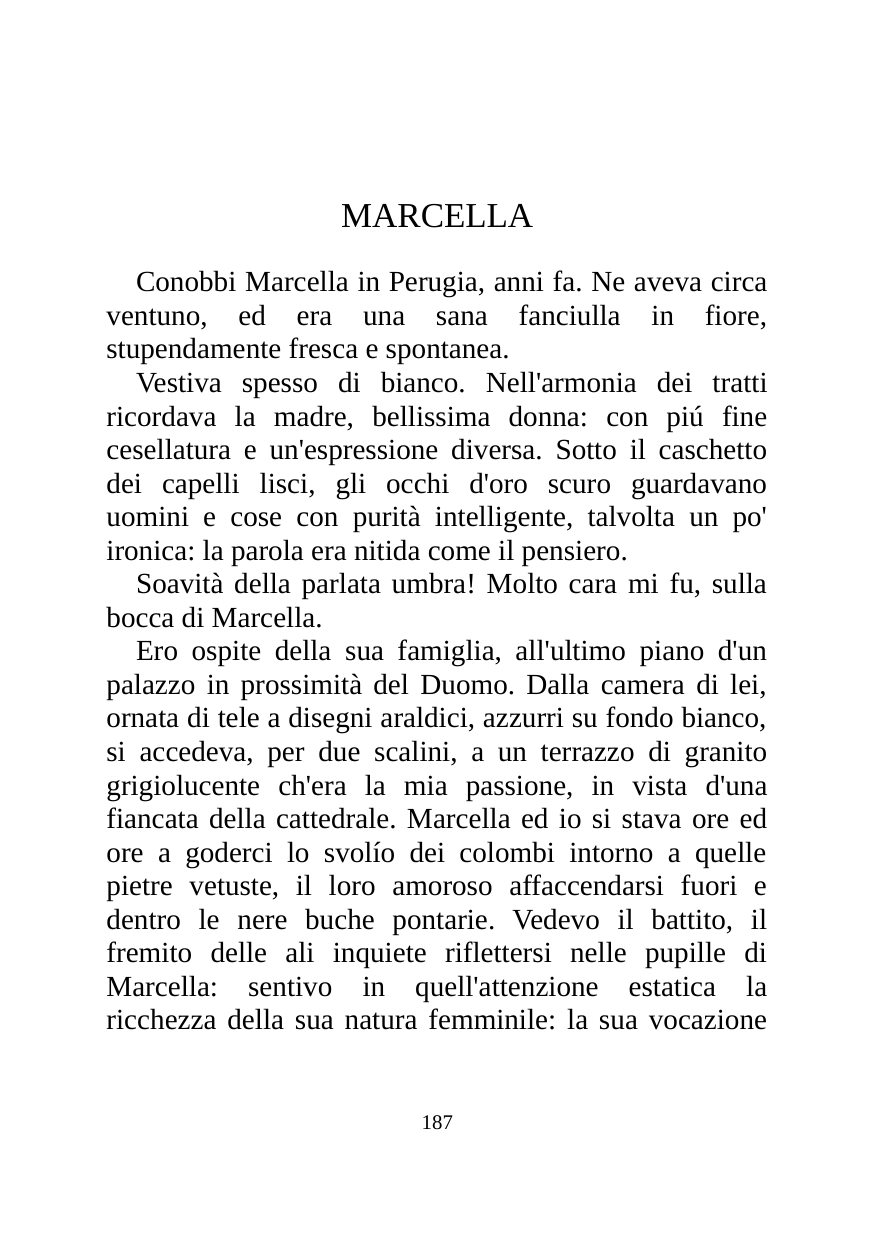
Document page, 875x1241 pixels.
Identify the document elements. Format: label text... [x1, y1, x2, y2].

text Ero ospite della sua famiglia, all'ultimo piano d'un palazzo in prossimità del Duomo. Dalla camera di lei, ornata di tele a disegni araldici, azzurri su fondo bianco, si accedeva, per due scalini, a un terrazzo di granito grigiolucente ch'era la mia passione, in vista d'una fiancata della cattedrale. Marcella ed io si stava ore ed ore a goderci lo svolío dei colombi intorno a quelle pietre vetuste, il loro amoroso affaccendarsi fuori e dentro le nere buche pontarie. Vedevo il battito, il fremito delle ali inquiete riflettersi nelle pupille di Marcella: sentivo in quell'attenzione estatica la ricchezza della sua natura femminile: la sua vocazione [106, 633, 768, 1036]
text Soavità della parlata umbra! Molto cara mi fu, sulla bocca di Marcella. [106, 566, 768, 633]
subtitle MARCELLA [106, 195, 768, 235]
text Conobbi Marcella in Perugia, anni fa. Ne aveva circa ventuno, ed era una sana fanciulla in fiore, stupendamente fresca e spontanea. [106, 264, 768, 365]
text Vestiva spesso di bianco. Nell'armonia dei tratti ricordava la madre, bellissima donna: con piú fine cesellatura e un'espressione diversa. Sotto il caschetto dei capelli lisci, gli occhi d'oro scuro guardavano uomini e cose con purità intelligente, talvolta un po' ironica: la parola era nitida come il pensiero. [106, 365, 768, 566]
